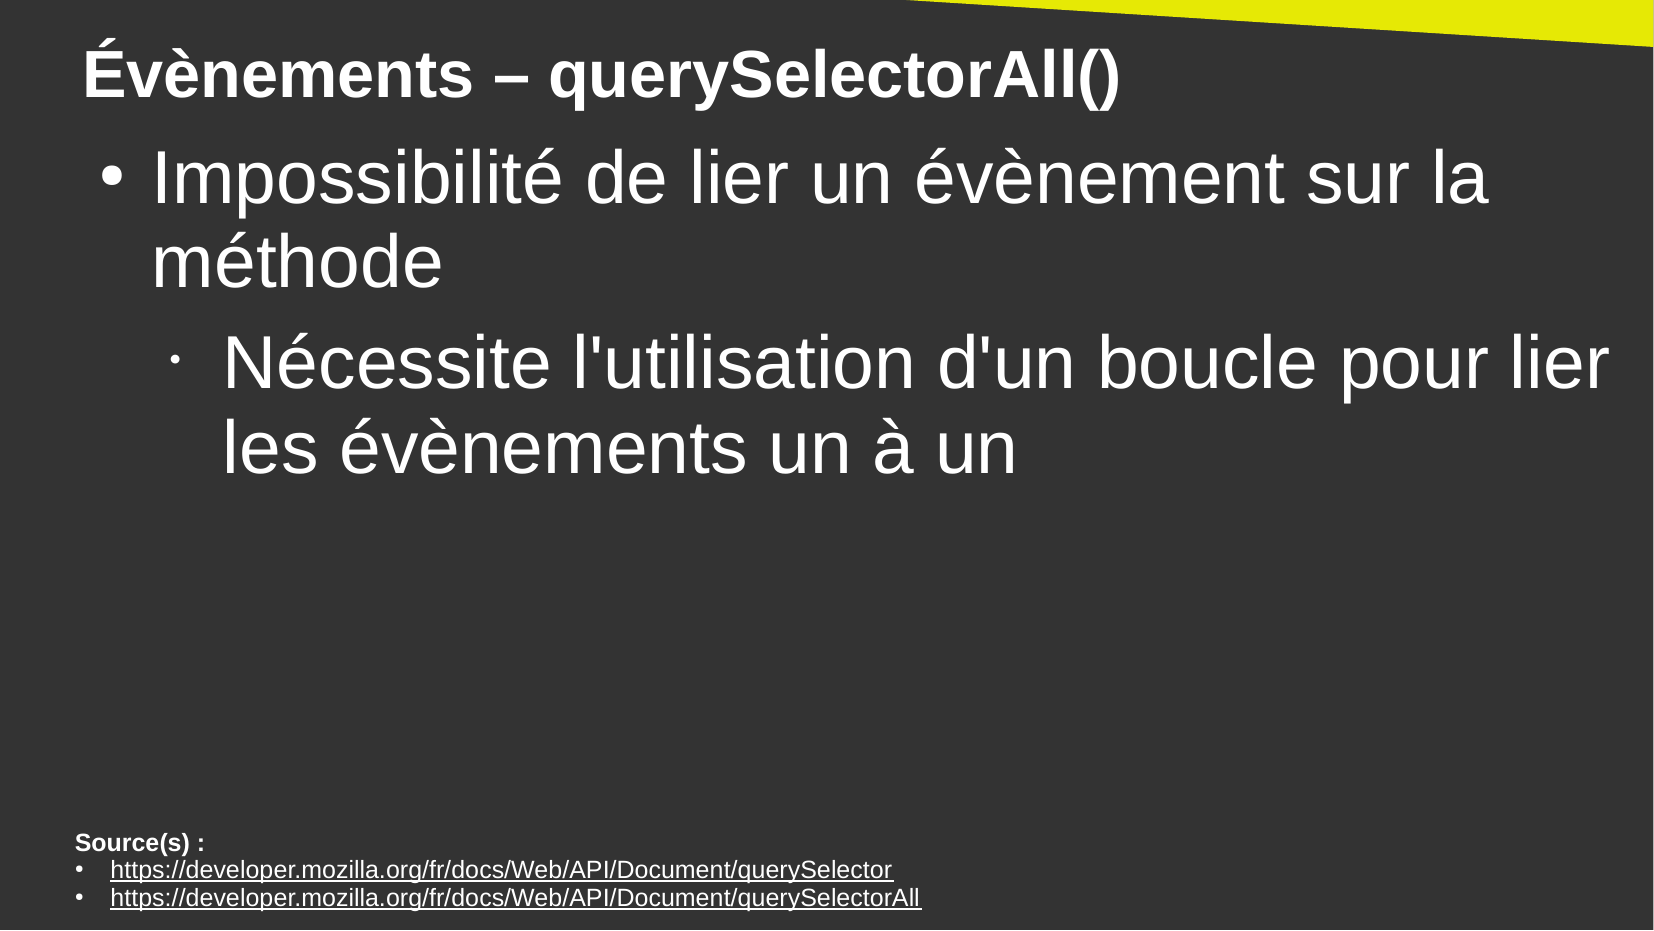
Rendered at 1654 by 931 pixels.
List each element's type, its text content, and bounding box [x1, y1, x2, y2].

title Évènements – querySelectorAll() [82, 37, 1571, 114]
text_box Source(s) : https://developer.mozilla.org/fr/docs/Web/API/Document/querySelector https://developer.mozilla.org/fr/docs/Web/API/Document/querySelectorAll [60, 820, 1583, 920]
text_box [906, 0, 1654, 47]
list Impossibilité de lier un évènement sur la méthode Nécessite l'utilisation d'un boucle pour lier les évènements un à un [80, 135, 1620, 544]
